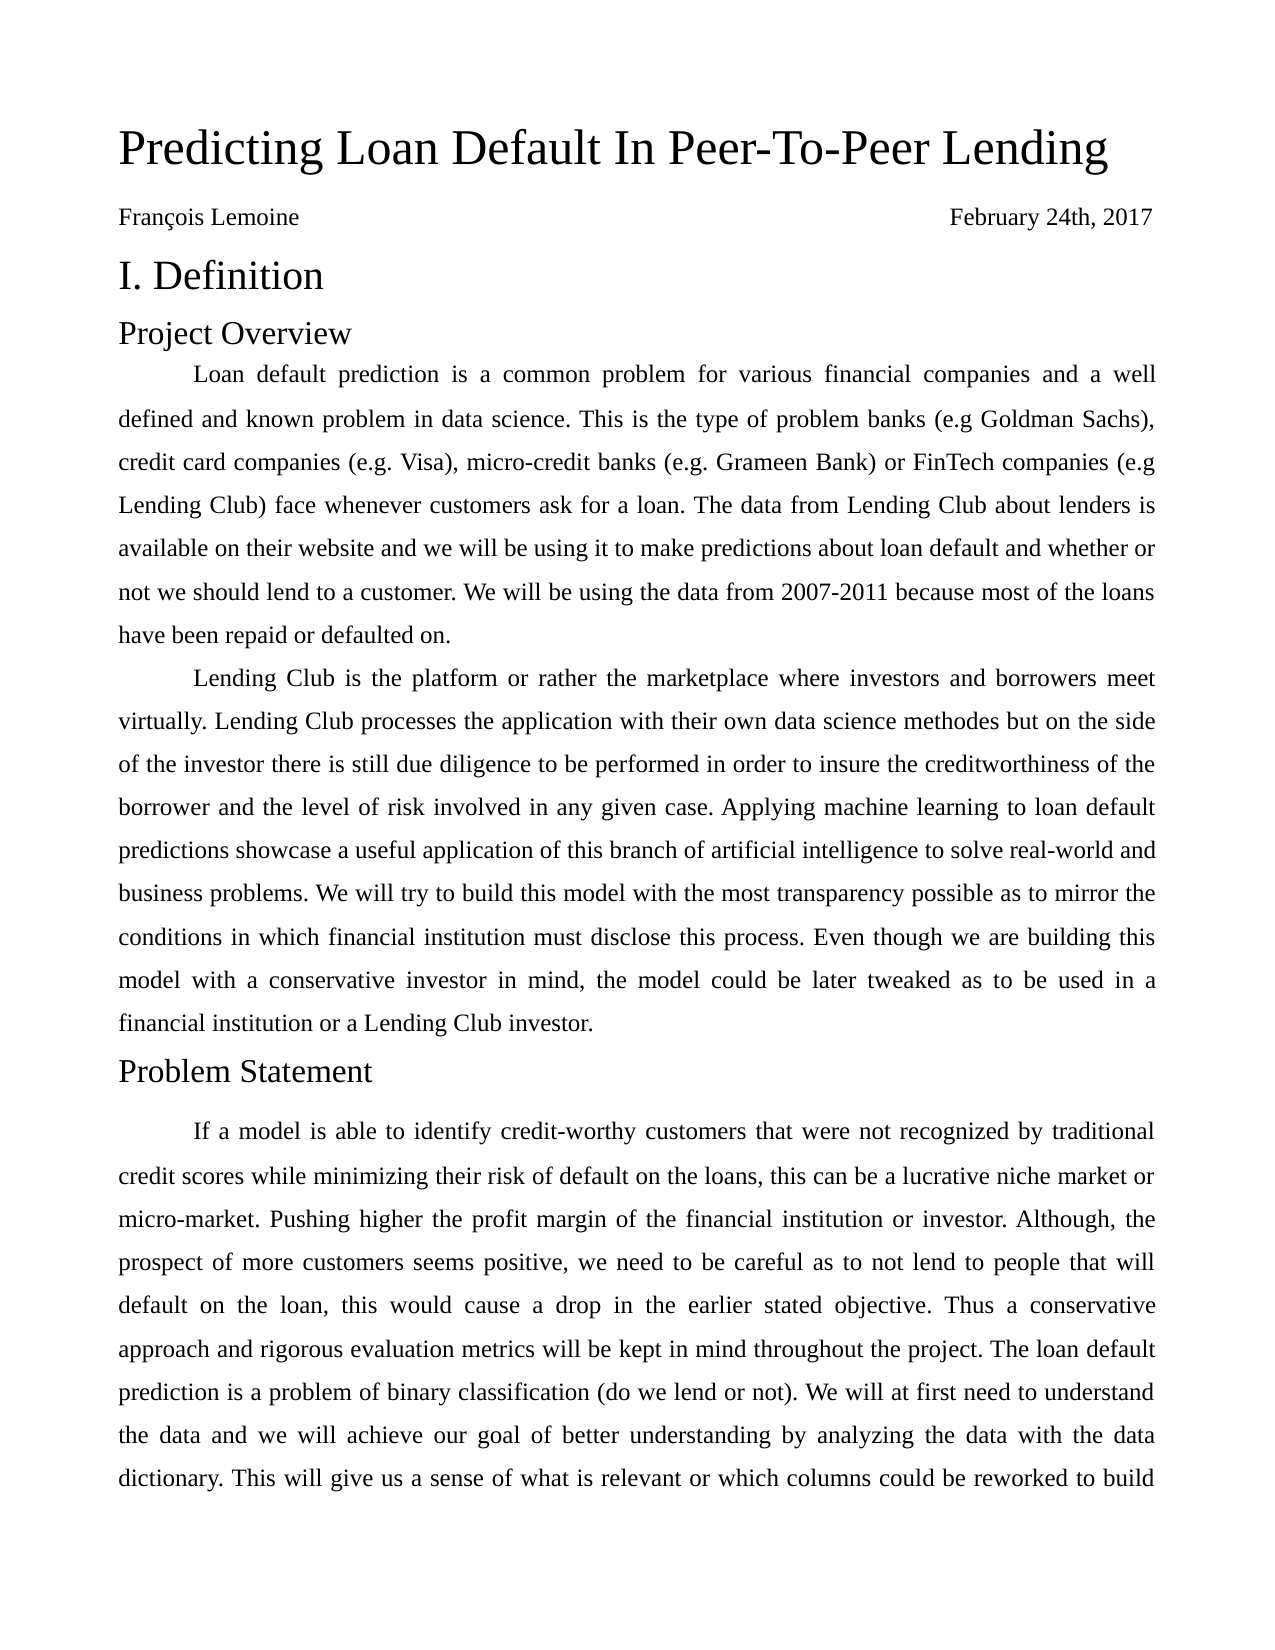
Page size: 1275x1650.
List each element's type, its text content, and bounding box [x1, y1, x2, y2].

text Lending Club is the platform or rather the marketplace where investors and borrowers meet virtually. Lending Club processes the application with their own data science methodes but on the side of the investor there is still due diligence to be performed in order to insure the creditworthiness of the borrower and the level of risk involved in any given case. Applying machine learning to loan default predictions showcase a useful application of this branch of artificial intelligence to solve real-world and business problems. We will try to build this model with the most transparency possible as to mirror the conditions in which financial institution must disclose this process. Even though we are building this model with a conservative investor in mind, the model could be later tweaked as to be used in a financial institution or a Lending Club investor. [118, 663, 1157, 1037]
text Loan default prediction is a common problem for various financial companies and a well defined and known problem in data science. This is the type of problem banks (e.g Goldman Sachs), credit card companies (e.g. Visa), micro-credit banks (e.g. Grameen Bank) or FinTech companies (e.g Lending Club) face whenever customers ask for a loan. The data from Lending Club about lenders is available on their website and we will be using it to make predictions about loan default and whether or not we should lend to a customer. We will be using the data from 2007-2011 because most of the loans have been repaid or defaulted on. [118, 351, 1157, 648]
text If a model is able to identify credit-worthy customers that were not recognized by traditional credit scores while minimizing their risk of default on the loans, this can be a lucrative niche market or micro-market. Pushing higher the profit margin of the financial institution or investor. Although, the prospect of more customers seems positive, we need to be careful as to not lend to people that will default on the loan, this would cause a drop in the earlier stated objective. Thus a conservative approach and rigorous evaluation metrics will be kept in mind throughout the project. The loan default prediction is a problem of binary classification (do we lend or not). We will at first need to understand the data and we will achieve our goal of better understanding by analyzing the data with the data dictionary. This will give us a sense of what is relevant or which columns could be reworked to build [118, 1108, 1157, 1492]
text Predicting Loan Default In Peer-To-Peer Lending [118, 118, 1157, 176]
text I. Definition [118, 251, 1157, 299]
text François Lemoine February 24th, 2017 [118, 202, 1157, 230]
text Problem Statement [118, 1051, 1157, 1089]
text Project Overview [118, 313, 1157, 351]
